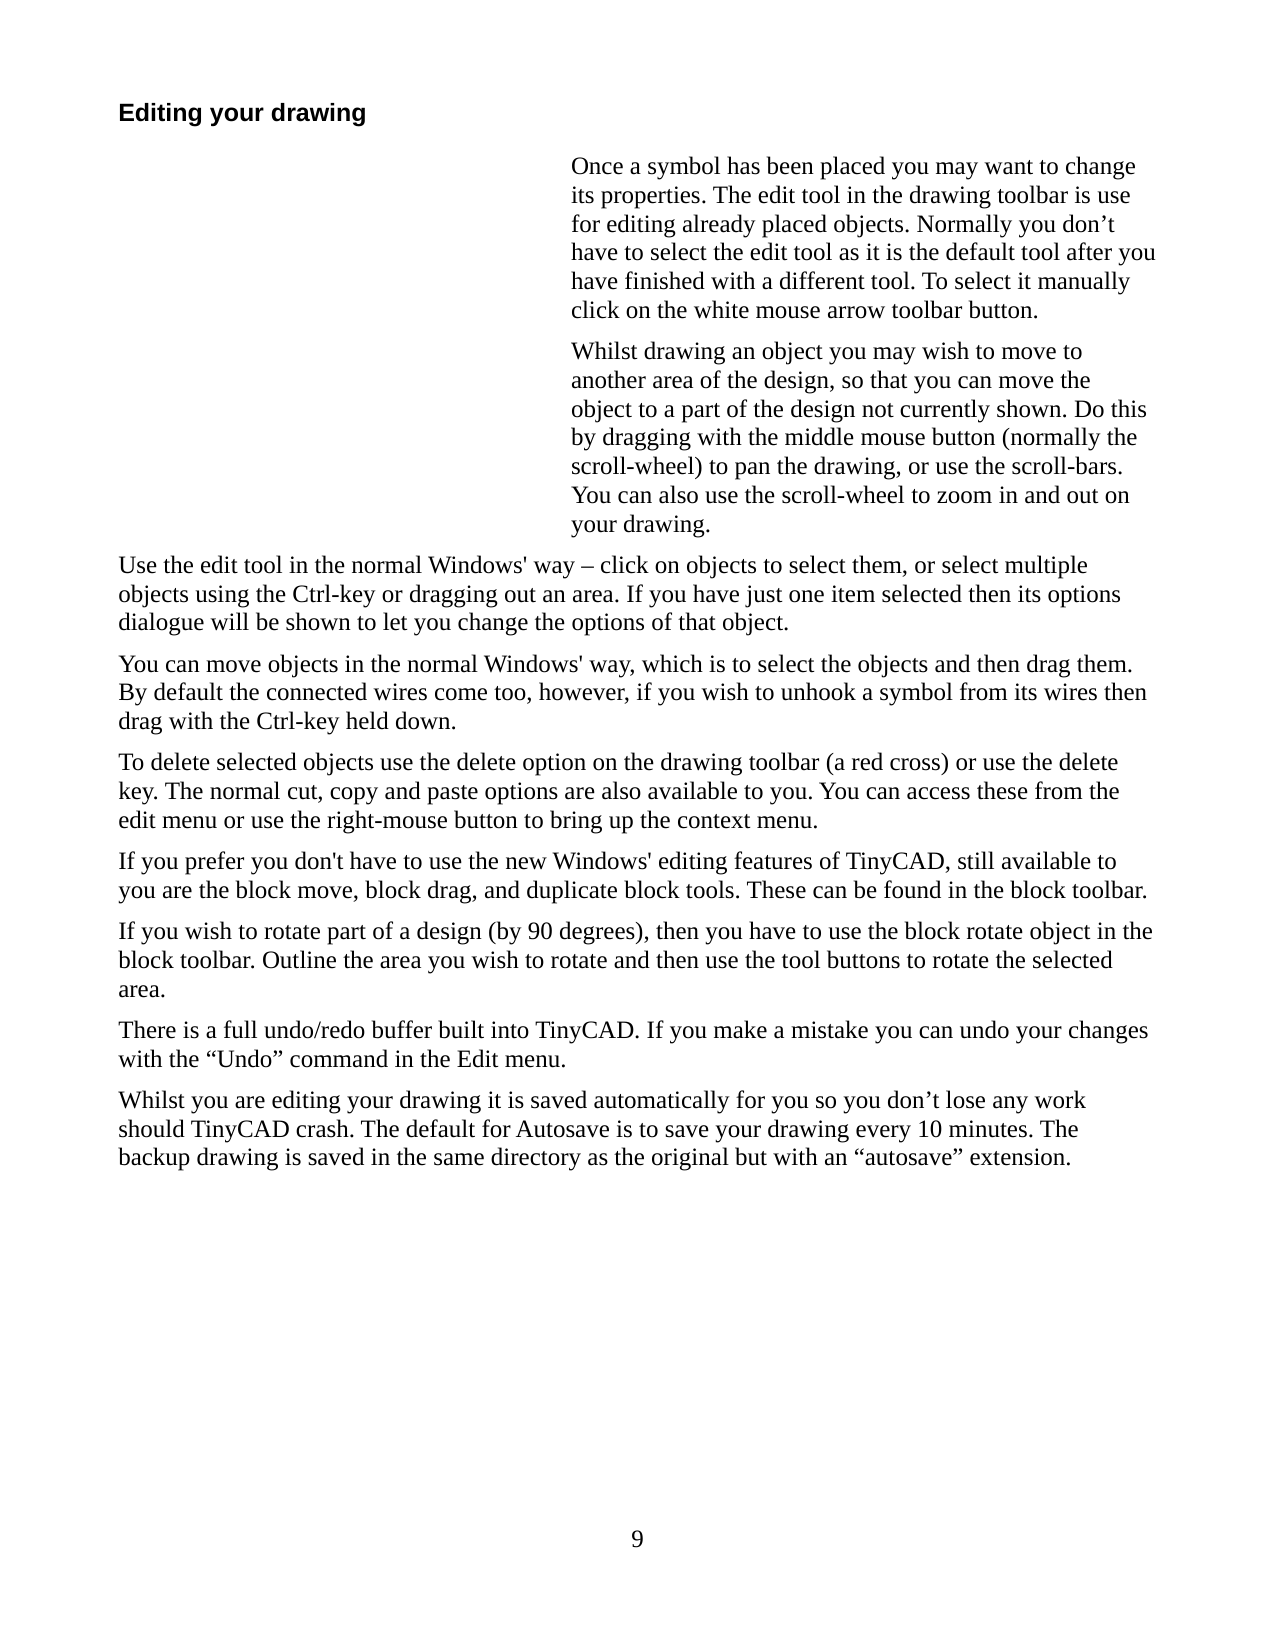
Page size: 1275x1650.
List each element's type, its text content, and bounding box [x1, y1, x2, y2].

text If you prefer you don't have to use the new Windows' editing features of TinyCAD, still available to you are the block move, block drag, and duplicate block tools. These can be found in the block toolbar. [118, 846, 1157, 904]
text To delete selected objects use the delete option on the drawing toolbar (a red cross) or use the delete key. The normal cut, copy and paste options are also available to you. You can access these from the edit menu or use the right-mouse button to bring up the context menu. [118, 747, 1157, 834]
text Use the edit tool in the normal Windows' way – click on objects to select them, or select multiple objects using the Ctrl-key or dragging out an area. If you have just one item selected then its options dialogue will be shown to let you change the options of that object. [118, 550, 1157, 636]
text Once a symbol has been placed you may want to change its properties. The edit tool in the drawing toolbar is use for editing already placed objects. Normally you don’t have to select the edit tool as it is the default tool after you have finished with a different tool. To select it manually click on the white mouse arrow toolbar button. [118, 151, 1157, 324]
text There is a full undo/redo buffer built into TinyCAD. If you make a mistake you can undo your changes with the “Undo” command in the Edit menu. [118, 1015, 1157, 1072]
text Editing your drawing [118, 97, 1157, 126]
text Whilst drawing an object you may wish to move to another area of the design, so that you can move the object to a part of the design not currently shown. Do this by dragging with the middle mouse button (normally the scroll-wheel) to pan the drawing, or use the scroll-bars. You can also use the scroll-wheel to zoom in and out on your drawing. [118, 336, 1157, 537]
text Whilst you are editing your drawing it is saved automatically for you so you don’t lose any work should TinyCAD crash. The default for Autosave is to save your drawing every 10 minutes. The backup drawing is saved in the same directory as the original but with an “autosave” extension. [118, 1085, 1157, 1171]
text You can move objects in the normal Windows' way, which is to select the objects and then drag them. By default the connected wires come too, however, if you wish to unhook a symbol from its wires then drag with the Ctrl-key held down. [118, 649, 1157, 735]
text If you wish to rotate part of a design (by 90 degrees), then you have to use the block rotate object in the block toolbar. Outline the area you wish to rotate and then use the tool buttons to rotate the selected area. [118, 916, 1157, 1002]
